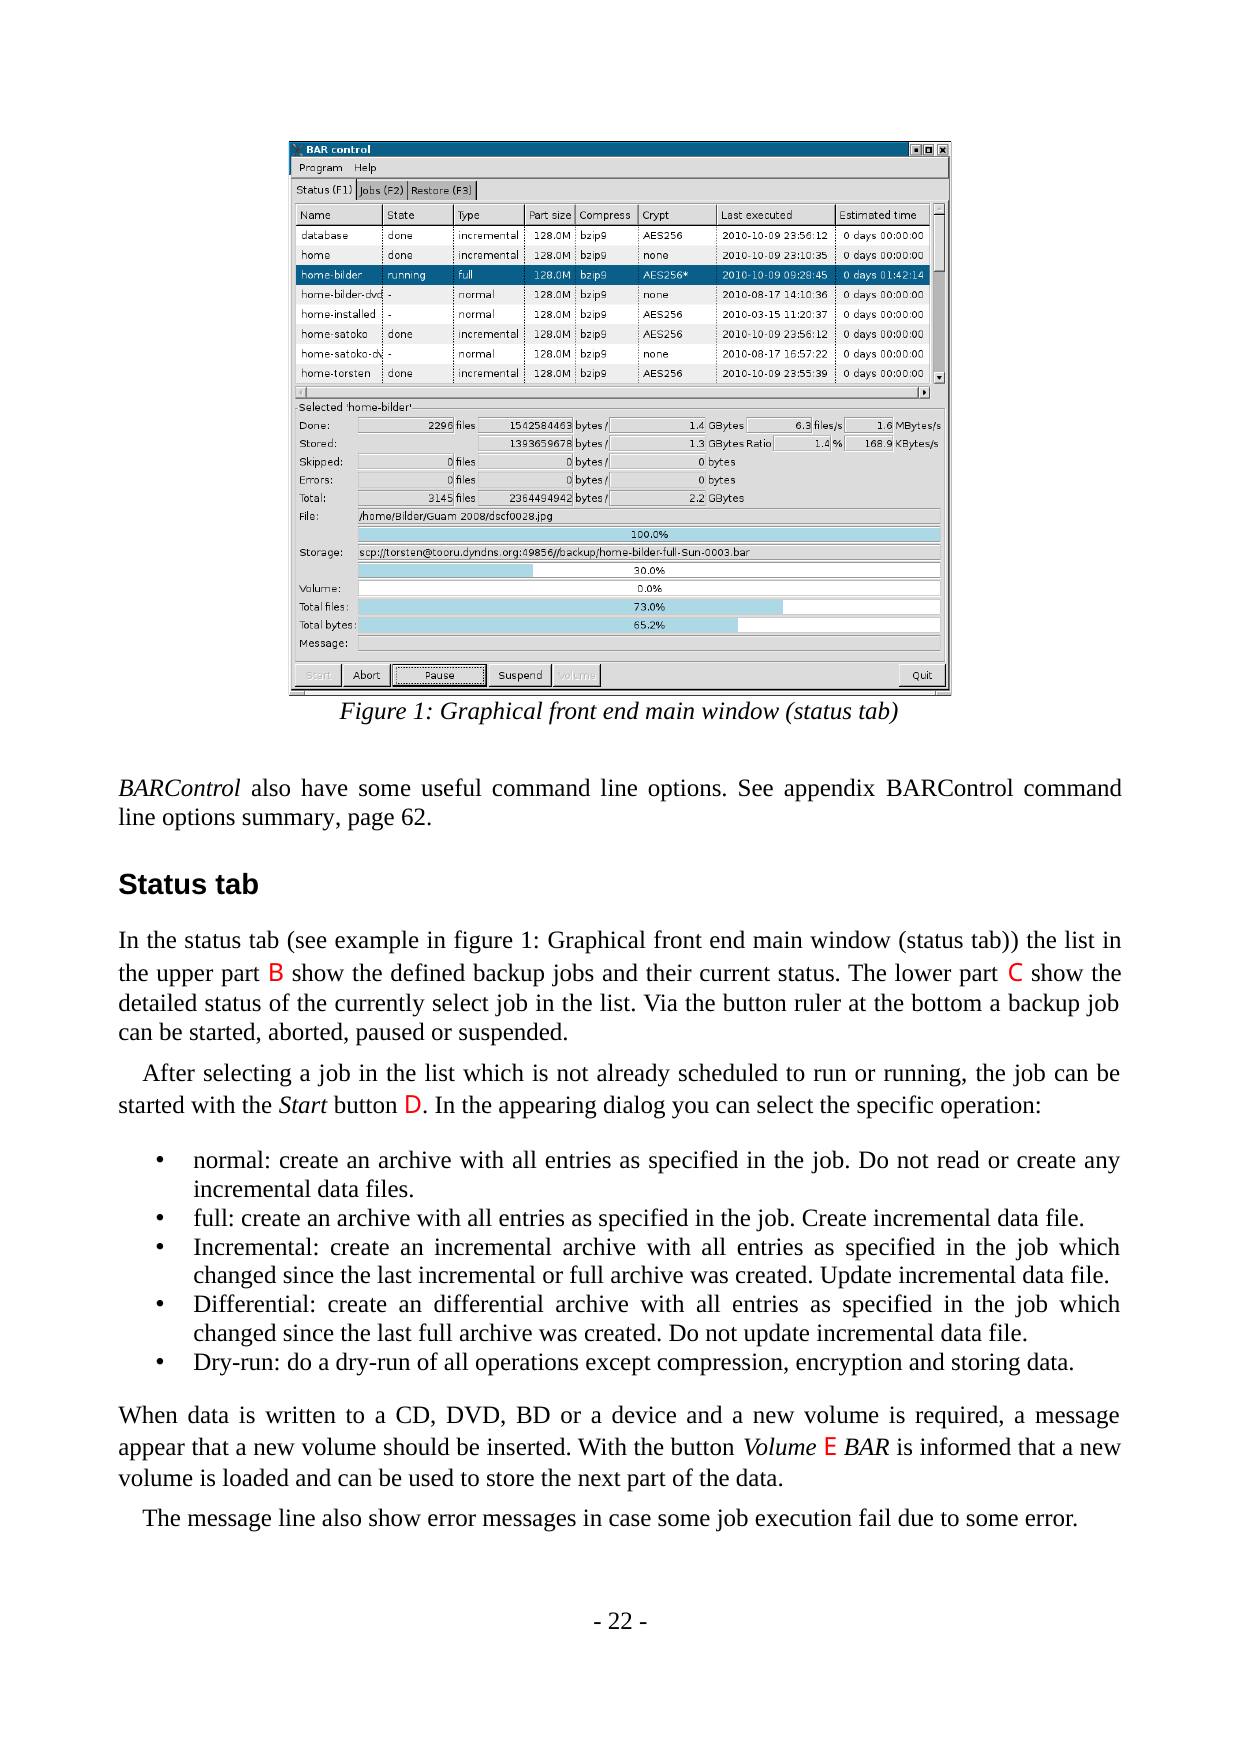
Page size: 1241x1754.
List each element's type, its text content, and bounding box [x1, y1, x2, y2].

list Differential: create an differential archive with all entries as specified in the job which changed since the last full archive was created. Do not update incremental data file. [156, 1289, 1122, 1347]
text In the status tab (see example in figure 1: Graphical front end main window (status tab)) the list in the upper part B show the defined backup jobs and their current status. The lower part C show the detailed status of the currently select job in the list. Via the button ruler at the bottom a backup job can be started, aborted, paused or suspended. [118, 925, 1122, 1046]
text BARControl also have some useful command line options. See appendix BARControl command line options summary, page 63. [118, 693, 1122, 830]
text After selecting a job in the list which is not already scheduled to run or running, the job can be started with the Start button D. In the appearing dialog you can select the specific operation: [118, 1058, 1122, 1121]
list Dry-run: do a dry-run of all operations except compression, encryption and storing data. [156, 1347, 1122, 1376]
list normal: create an archive with all entries as specified in the job. Do not read or create any incremental data files. [156, 1146, 1122, 1203]
text Figure 1: Graphical front end main window (status tab) [289, 696, 951, 724]
list Incremental: create an incremental archive with all entries as specified in the job which changed since the last incremental or full archive was created. Update incremental data file. [156, 1232, 1122, 1289]
picture [288, 141, 952, 696]
text The message line also show error messages in case some job execution fail due to some error. [118, 1503, 1122, 1532]
list full: create an archive with all entries as specified in the job. Create incremental data file. [156, 1203, 1122, 1232]
subtitle Status tab [118, 867, 1122, 901]
text When data is written to a CD, DVD, BD or a device and a new volume is required, a message appear that a new volume should be inserted. With the button Volume E BAR is informed that a new volume is loaded and can be used to store the next part of the data. [118, 1400, 1122, 1492]
